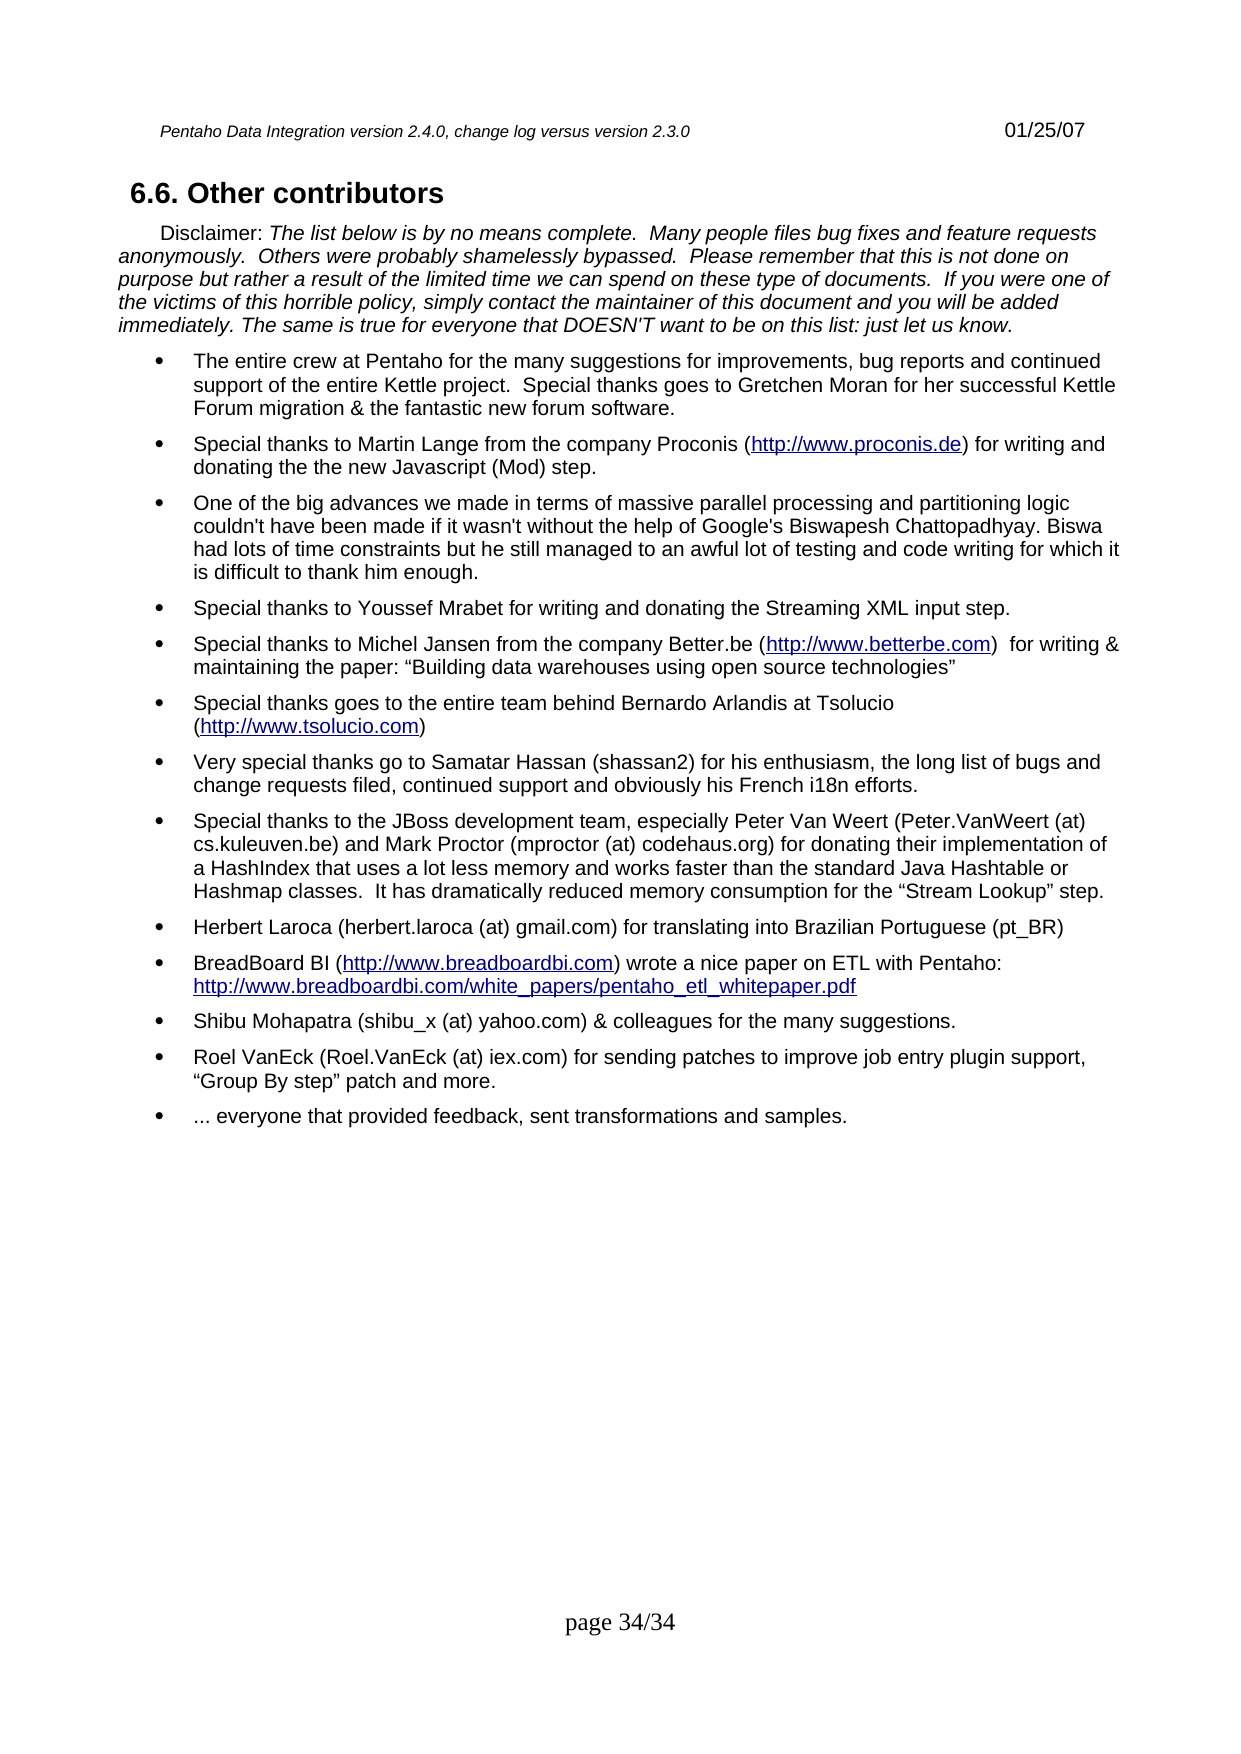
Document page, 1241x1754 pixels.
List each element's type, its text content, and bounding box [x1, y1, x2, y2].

text Disclaimer: The list below is by no means complete. Many people files bug fixes and feature requests anonymously. Others were probably shamelessly bypassed. Please remember that this is not done on purpose but rather a result of the limited time we can spend on these type of documents. If you were one of the victims of this horrible policy, simply contact the maintainer of this document and you will be added immediately. The same is true for everyone that DOESN'T want to be on this list: just let us know. [118, 221, 1122, 337]
subtitle Other contributors [130, 177, 1122, 209]
list Special thanks goes to the entire team behind Bernardo Arlandis at Tsolucio (http://www.tsolucio.com) [156, 692, 1122, 738]
list The entire crew at Pentaho for the many suggestions for improvements, bug reports and continued support of the entire Kettle project. Special thanks goes to Gretchen Moran for her successful Kettle Forum migration & the fantastic new forum software. [156, 350, 1122, 419]
list Very special thanks go to Samatar Hassan (shassan2) for his enthusiasm, the long list of bugs and change requests filed, continued support and obviously his French i18n efforts. [156, 751, 1122, 797]
list Special thanks to the JBoss development team, especially Peter Van Weert (Peter.VanWeert (at) cs.kuleuven.be) and Mark Proctor (mproctor (at) codehaus.org) for donating their implementation of a HashIndex that uses a lot less memory and works faster than the standard Java Hashtable or Hashmap classes. It has dramatically reduced memory consumption for the “Stream Lookup” step. [156, 810, 1122, 903]
list Herbert Laroca (herbert.laroca (at) gmail.com) for translating into Brazilian Portuguese (pt_BR) [156, 915, 1122, 938]
list Special thanks to Youssef Mrabet for writing and donating the Streaming XML input step. [156, 597, 1122, 620]
list BreadBoard BI (http://www.breadboardbi.com) wrote a nice paper on ETL with Pentaho: http://www.breadboardbi.com/white_papers/pentaho_etl_whitepaper.pdf [156, 951, 1122, 998]
list One of the big advances we made in terms of massive parallel processing and partitioning logic couldn't have been made if it wasn't without the help of Google's Biswapesh Chattopadhyay. Biswa had lots of time constraints but he still managed to an awful lot of testing and code writing for which it is difficult to thank him enough. [156, 491, 1122, 584]
list ... everyone that provided feedback, sent transformations and samples. [156, 1105, 1122, 1128]
list Special thanks to Michel Jansen from the company Better.be (http://www.betterbe.com) for writing & maintaining the paper: “Building data warehouses using open source technologies” [156, 632, 1122, 679]
list Roel VanEck (Roel.VanEck (at) iex.com) for sending patches to improve job entry plugin support, “Group By step” patch and more. [156, 1046, 1122, 1092]
list Special thanks to Martin Lange from the company Proconis (http://www.proconis.de) for writing and donating the the new Javascript (Mod) step. [156, 432, 1122, 479]
list Shibu Mohapatra (shibu_x (at) yahoo.com) & colleagues for the many suggestions. [156, 1010, 1122, 1033]
